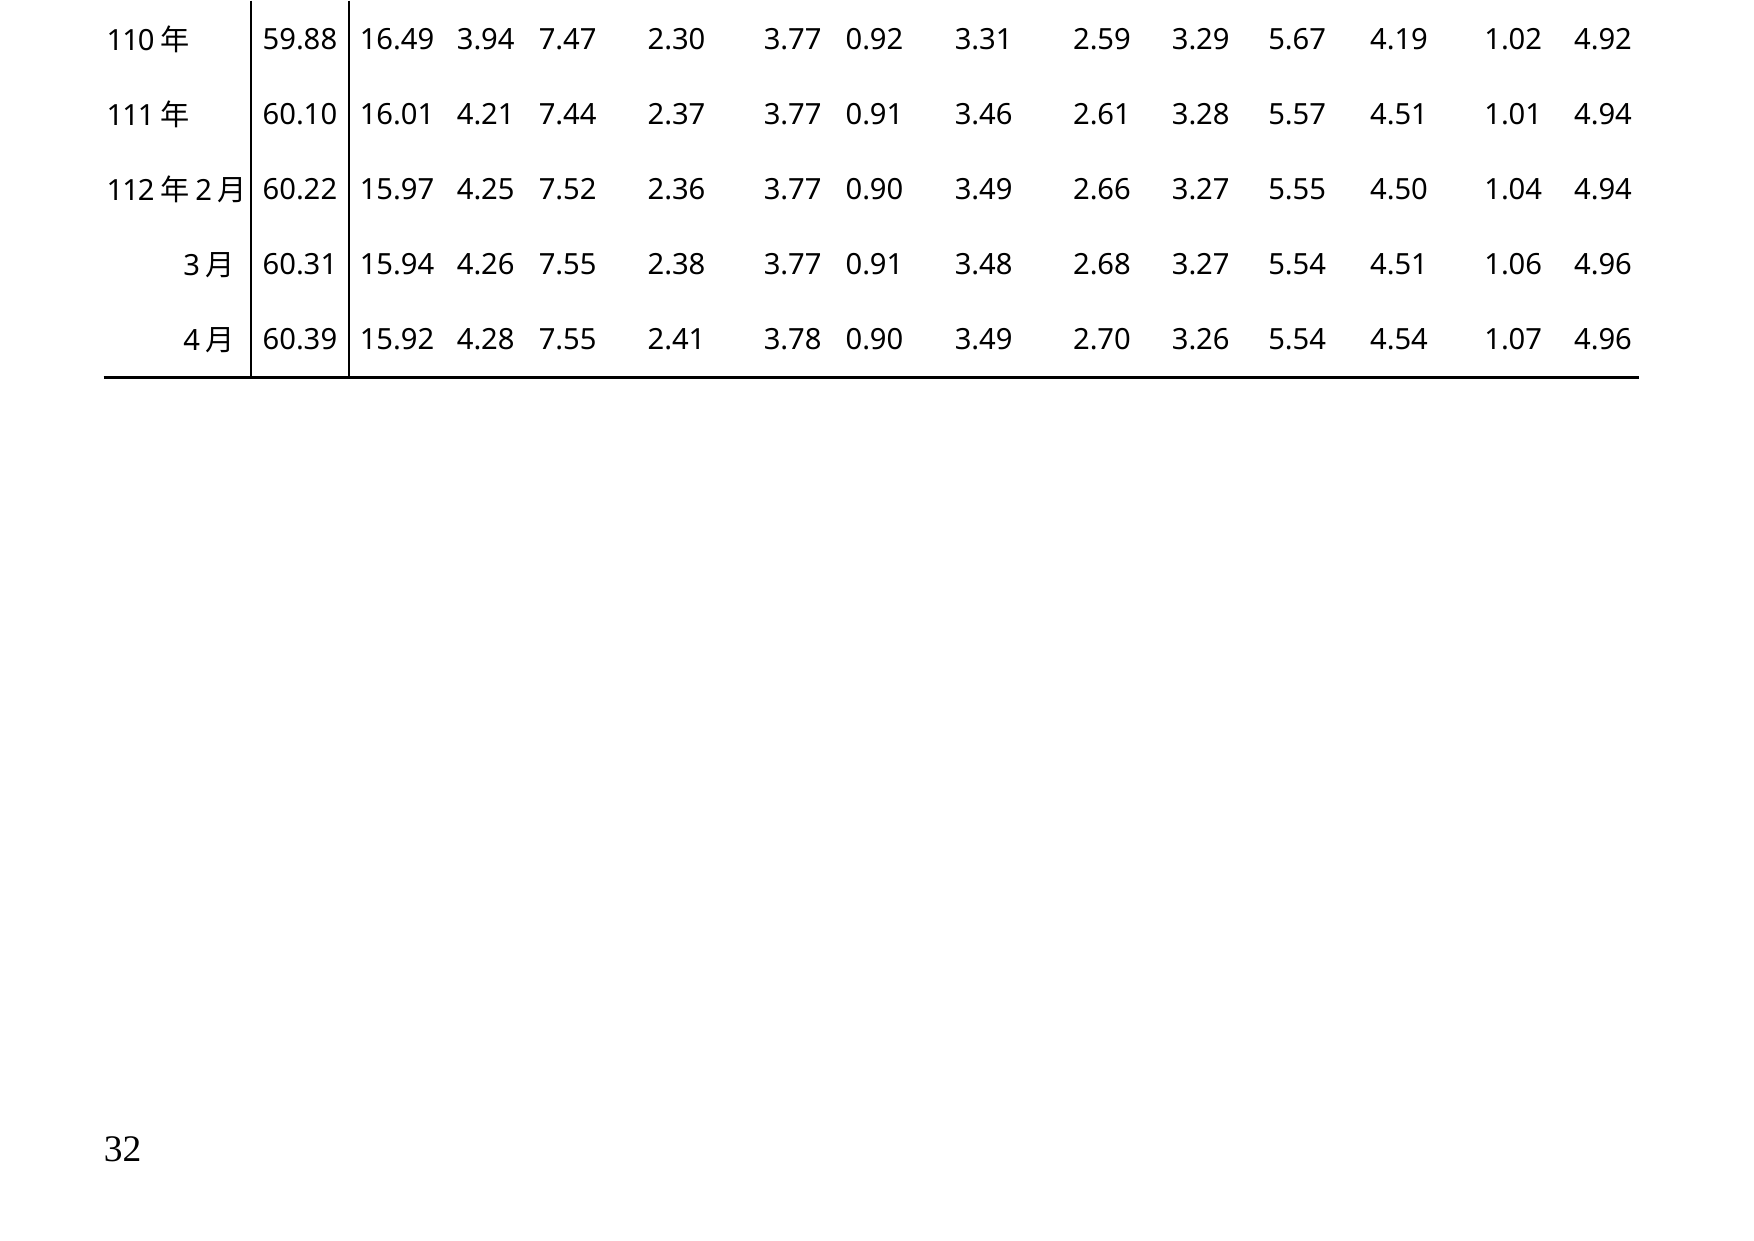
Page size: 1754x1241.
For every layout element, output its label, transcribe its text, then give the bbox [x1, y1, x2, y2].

table_cell 3.77 [745, 151, 840, 226]
table_cell 3.48 [908, 226, 1058, 301]
table_cell 2.68 [1059, 226, 1145, 301]
table_cell 4.26 [445, 226, 526, 301]
table_cell 60.22 [252, 151, 348, 226]
table_cell 0.90 [840, 151, 908, 226]
table_cell 2.41 [608, 301, 745, 376]
table_cell 4.50 [1339, 151, 1459, 226]
table_cell 7.44 [526, 76, 608, 151]
table_cell 0.91 [840, 226, 908, 301]
table_cell 2.59 [1059, 1, 1145, 76]
table_cell 2.36 [608, 151, 745, 226]
table_cell 16.49 [350, 1, 444, 76]
table_cell 3.31 [908, 1, 1058, 76]
table_cell 7.47 [526, 1, 608, 76]
table_cell 3.94 [445, 1, 526, 76]
table_cell 3.77 [745, 76, 840, 151]
table_cell 15.97 [350, 151, 444, 226]
table_cell 15.94 [350, 226, 444, 301]
table_cell 16.01 [350, 76, 444, 151]
table_cell 7.55 [526, 301, 608, 376]
table_cell 2.30 [608, 1, 745, 76]
table_cell 5.57 [1256, 76, 1338, 151]
table_cell 3.29 [1145, 1, 1256, 76]
table_cell 2.38 [608, 226, 745, 301]
table_cell 1.04 [1459, 151, 1567, 226]
table_cell 5.54 [1256, 301, 1338, 376]
table_cell 4.94 [1567, 76, 1639, 151]
table_cell 4.54 [1339, 301, 1459, 376]
table_cell 7.55 [526, 226, 608, 301]
table_cell 111年 [104, 76, 250, 151]
table_cell 4.94 [1567, 151, 1639, 226]
table_cell 1.06 [1459, 226, 1567, 301]
table_cell 60.10 [252, 76, 348, 151]
table_cell 3.46 [908, 76, 1058, 151]
table_cell 0.91 [840, 76, 908, 151]
table_cell 4.21 [445, 76, 526, 151]
table_cell 1.01 [1459, 76, 1567, 151]
table_cell 4.28 [445, 301, 526, 376]
table_cell 3.49 [908, 151, 1058, 226]
table_cell 5.54 [1256, 226, 1338, 301]
table_cell 3月 [104, 226, 250, 301]
table_cell 3.78 [745, 301, 840, 376]
table_cell 3.77 [745, 1, 840, 76]
table_cell 4.96 [1567, 301, 1639, 376]
table_cell 5.67 [1256, 1, 1338, 76]
table_cell 4.51 [1339, 226, 1459, 301]
table_cell 2.37 [608, 76, 745, 151]
table_cell 4.96 [1567, 226, 1639, 301]
table_cell 60.39 [252, 301, 348, 376]
table_cell 1.02 [1459, 1, 1567, 76]
table_cell 0.90 [840, 301, 908, 376]
table_cell 7.52 [526, 151, 608, 226]
table_cell 1.07 [1459, 301, 1567, 376]
table_cell 3.27 [1145, 226, 1256, 301]
table_cell 3.77 [745, 226, 840, 301]
table_cell 4月 [104, 301, 250, 376]
table_cell 2.70 [1059, 301, 1145, 376]
table_cell 15.92 [350, 301, 444, 376]
table_cell 5.55 [1256, 151, 1338, 226]
table_cell 4.25 [445, 151, 526, 226]
table_cell 112年2月 [104, 151, 250, 226]
table_cell 3.49 [908, 301, 1058, 376]
table_cell 110年 [104, 1, 250, 76]
table_cell 0.92 [840, 1, 908, 76]
table_cell 2.66 [1059, 151, 1145, 226]
table_cell 4.51 [1339, 76, 1459, 151]
table_cell 3.28 [1145, 76, 1256, 151]
table_cell 4.92 [1567, 1, 1639, 76]
table_cell 4.19 [1339, 1, 1459, 76]
table_cell 59.88 [252, 1, 348, 76]
table_cell 60.31 [252, 226, 348, 301]
table_cell 3.26 [1145, 301, 1256, 376]
table_cell 2.61 [1059, 76, 1145, 151]
table_cell 3.27 [1145, 151, 1256, 226]
